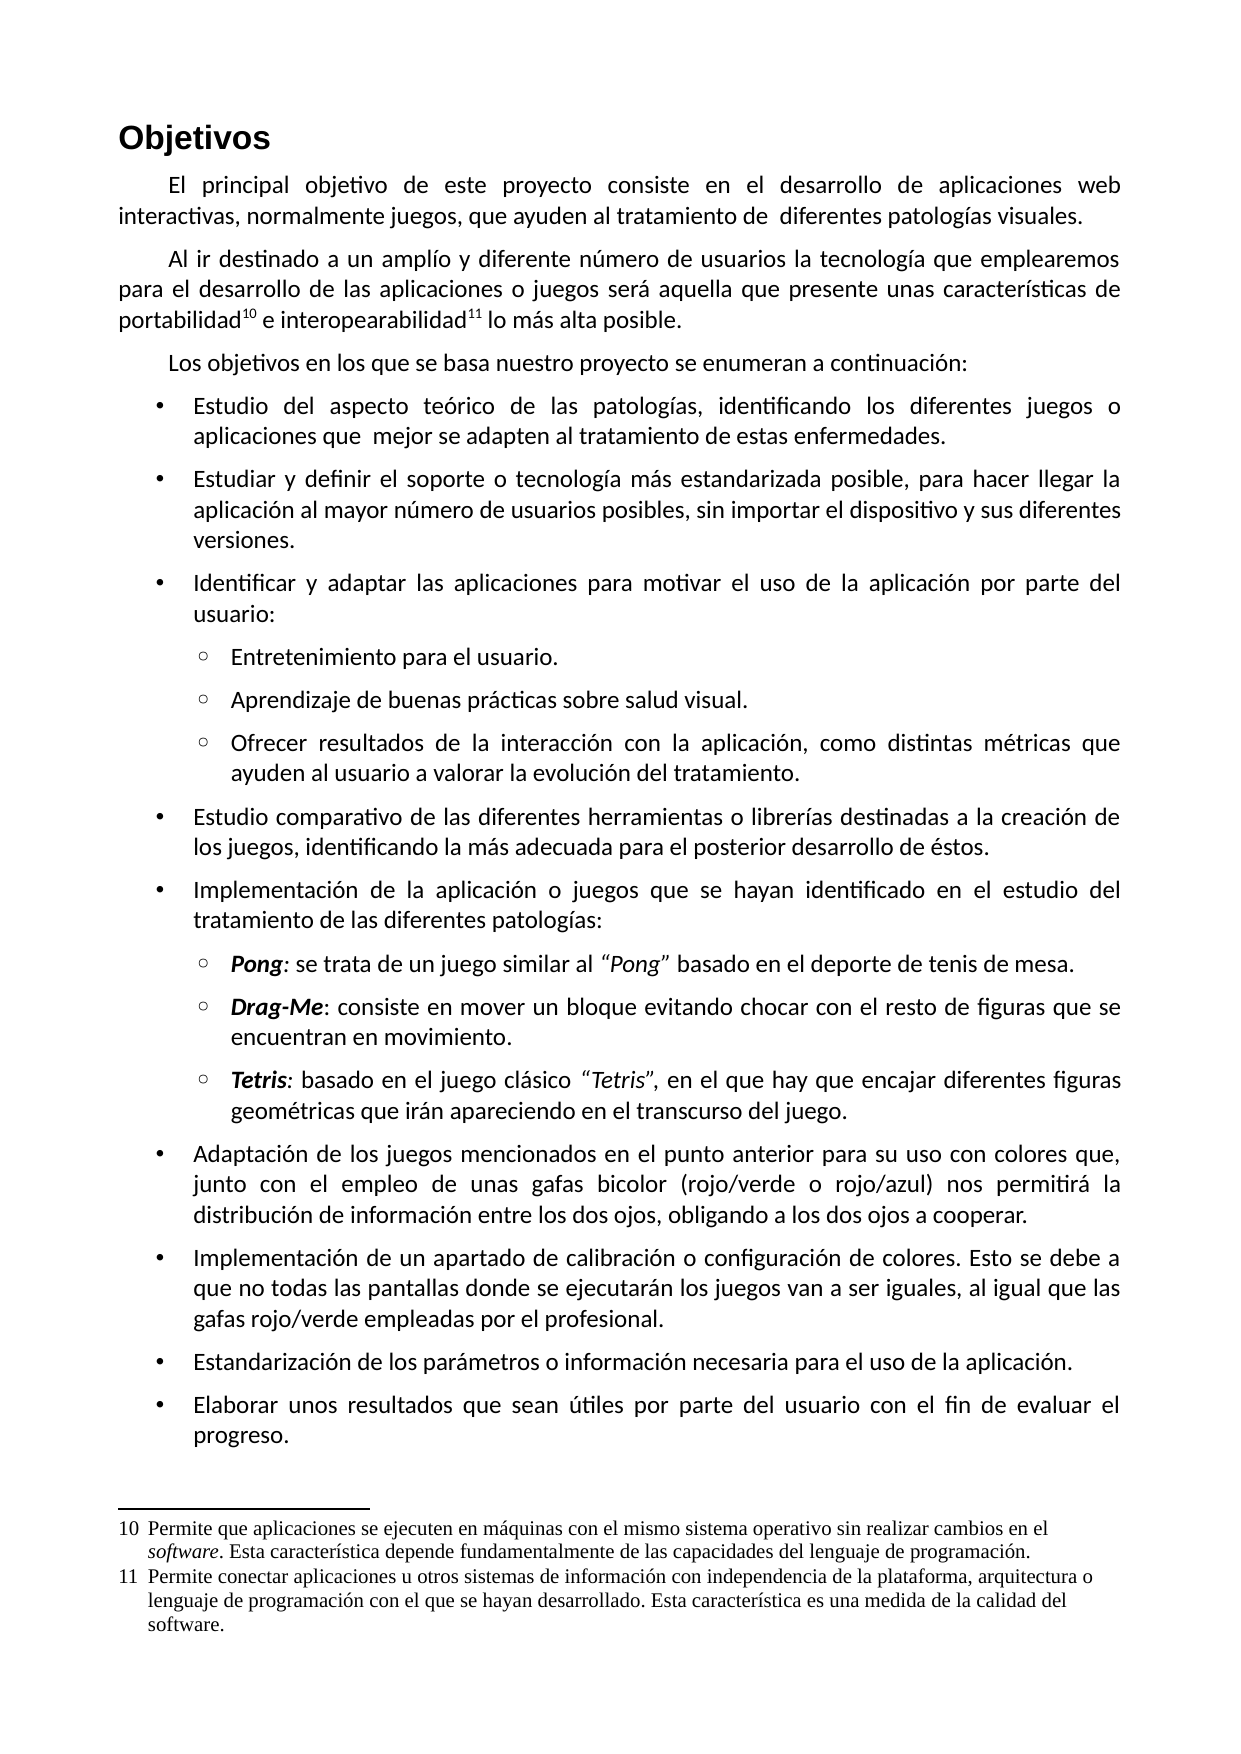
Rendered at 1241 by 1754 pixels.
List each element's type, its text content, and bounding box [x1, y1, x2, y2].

text Permite que aplicaciones se ejecuten en máquinas con el mismo sistema operativo sin realizar cambios en el software. Esta característica depende fundamentalmente de las capacidades del lenguaje de programación. [118, 1515, 1122, 1563]
list Identificar y adaptar las aplicaciones para motivar el uso de la aplicación por parte del usuario: [156, 567, 1122, 628]
list Drag-Me: consiste en mover un bloque evitando chocar con el resto de figuras que se encuentran en movimiento. [193, 991, 1122, 1052]
list Entretenimiento para el usuario. [193, 641, 1122, 672]
list Aprendizaje de buenas prácticas sobre salud visual. [193, 684, 1122, 714]
list Estudio del aspecto teórico de las patologías, identificando los diferentes juegos o aplicaciones que mejor se adapten al tratamiento de estas enfermedades. [156, 390, 1122, 451]
list Implementación de un apartado de calibración o configuración de colores. Esto se debe a que no todas las pantallas donde se ejecutarán los juegos van a ser iguales, al igual que las gafas rojo/verde empleadas por el profesional. [156, 1242, 1122, 1333]
list Pong: se trata de un juego similar al “Pong” basado en el deporte de tenis de mesa. [193, 948, 1122, 978]
list Estudio comparativo de las diferentes herramientas o librerías destinadas a la creación de los juegos, identificando la más adecuada para el posterior desarrollo de éstos. [156, 801, 1122, 862]
list Adaptación de los juegos mencionados en el punto anterior para su uso con colores que, junto con el empleo de unas gafas bicolor (rojo/verde o rojo/azul) nos permitirá la distribución de información entre los dos ojos, obligando a los dos ojos a cooperar. [156, 1138, 1122, 1229]
text Permite conectar aplicaciones u otros sistemas de información con independencia de la plataforma, arquitectura o lenguaje de programación con el que se hayan desarrollado. Esta característica es una medida de la calidad del software. [118, 1563, 1122, 1636]
list Elaborar unos resultados que sean útiles por parte del usuario con el fin de evaluar el progreso. [156, 1389, 1122, 1450]
text Los objetivos en los que se basa nuestro proyecto se enumeran a continuación: [118, 347, 1122, 377]
list Implementación de la aplicación o juegos que se hayan identificado en el estudio del tratamiento de las diferentes patologías: [156, 874, 1122, 935]
subtitle Objetivos [118, 118, 1122, 157]
list Ofrecer resultados de la interacción con la aplicación, como distintas métricas que ayuden al usuario a valorar la evolución del tratamiento. [193, 727, 1122, 788]
list Tetris: basado en el juego clásico “Tetris”, en el que hay que encajar diferentes figuras geométricas que irán apareciendo en el transcurso del juego. [193, 1064, 1122, 1125]
text Al ir destinado a un amplío y diferente número de usuarios la tecnología que emplearemos para el desarrollo de las aplicaciones o juegos será aquella que presente unas características de portabilidad e interopearabilidad lo más alta posible. [118, 243, 1122, 334]
list Estandarización de los parámetros o información necesaria para el uso de la aplicación. [156, 1346, 1122, 1376]
text El principal objetivo de este proyecto consiste en el desarrollo de aplicaciones web interactivas, normalmente juegos, que ayuden al tratamiento de diferentes patologías visuales. [118, 169, 1122, 230]
list Estudiar y definir el soporte o tecnología más estandarizada posible, para hacer llegar la aplicación al mayor número de usuarios posibles, sin importar el dispositivo y sus diferentes versiones. [156, 463, 1122, 555]
